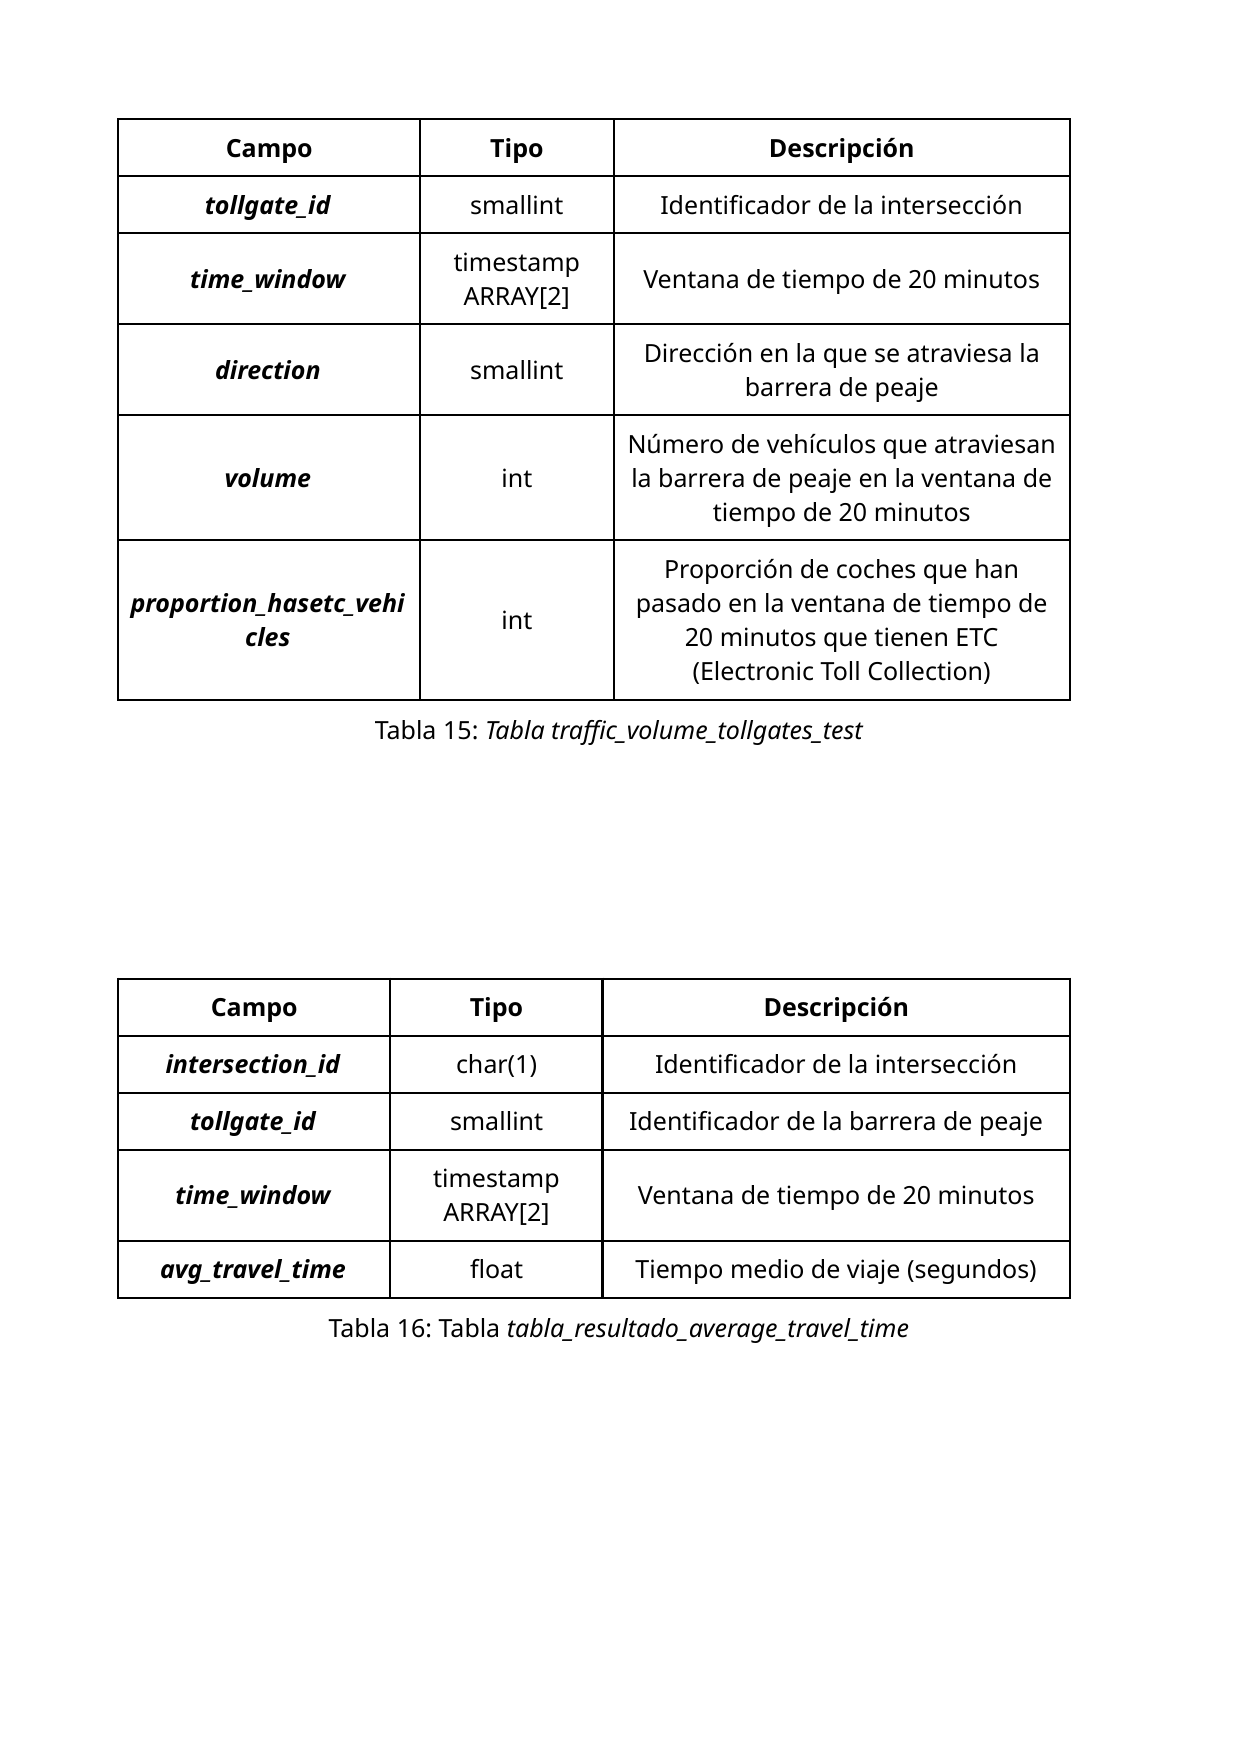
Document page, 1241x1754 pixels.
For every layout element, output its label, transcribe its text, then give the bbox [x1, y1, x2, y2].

text Tabla 15: Tabla traffic_volume_tollgates_test [118, 713, 1122, 747]
table_cell direction [119, 325, 419, 414]
table_cell int [421, 541, 613, 698]
table_header Campo [119, 980, 389, 1034]
table_cell Tiempo medio de viaje (segundos) [604, 1242, 1069, 1297]
table_cell timestamp ARRAY[2] [391, 1151, 601, 1239]
table_cell Identificador de la intersección [604, 1037, 1069, 1092]
table_cell smallint [421, 325, 613, 414]
table_cell Ventana de tiempo de 20 minutos [604, 1151, 1069, 1239]
table_cell avg_travel_time [119, 1242, 389, 1297]
table_cell Proporción de coches que han pasado en la ventana de tiempo de 20 minutos que tienen ETC (Electronic Toll Collection) [615, 541, 1069, 698]
table_header Tipo [421, 120, 613, 175]
table_header Tipo [391, 980, 601, 1034]
table_header Descripción [604, 980, 1069, 1034]
table_cell Identificador de la intersección [615, 177, 1069, 232]
table_cell Ventana de tiempo de 20 minutos [615, 234, 1069, 323]
table_cell smallint [421, 177, 613, 232]
table_cell proportion_hasetc_vehicles [119, 541, 419, 698]
table_cell volume [119, 416, 419, 539]
table_cell float [391, 1242, 601, 1297]
table_cell tollgate_id [119, 1094, 389, 1148]
table_cell tollgate_id [119, 177, 419, 232]
table_cell timestamp ARRAY[2] [421, 234, 613, 323]
table_cell Número de vehículos que atraviesan la barrera de peaje en la ventana de tiempo de 20 minutos [615, 416, 1069, 539]
table_cell intersection_id [119, 1037, 389, 1092]
table_cell time_window [119, 1151, 389, 1239]
table_cell char(1) [391, 1037, 601, 1092]
table_cell time_window [119, 234, 419, 323]
table_header Campo [119, 120, 419, 175]
table_header Descripción [615, 120, 1069, 175]
table_cell int [421, 416, 613, 539]
table_cell smallint [391, 1094, 601, 1148]
table_cell Dirección en la que se atraviesa la barrera de peaje [615, 325, 1069, 414]
text Tabla 16: Tabla tabla_resultado_average_travel_time [118, 1311, 1122, 1345]
table_cell Identificador de la barrera de peaje [604, 1094, 1069, 1148]
